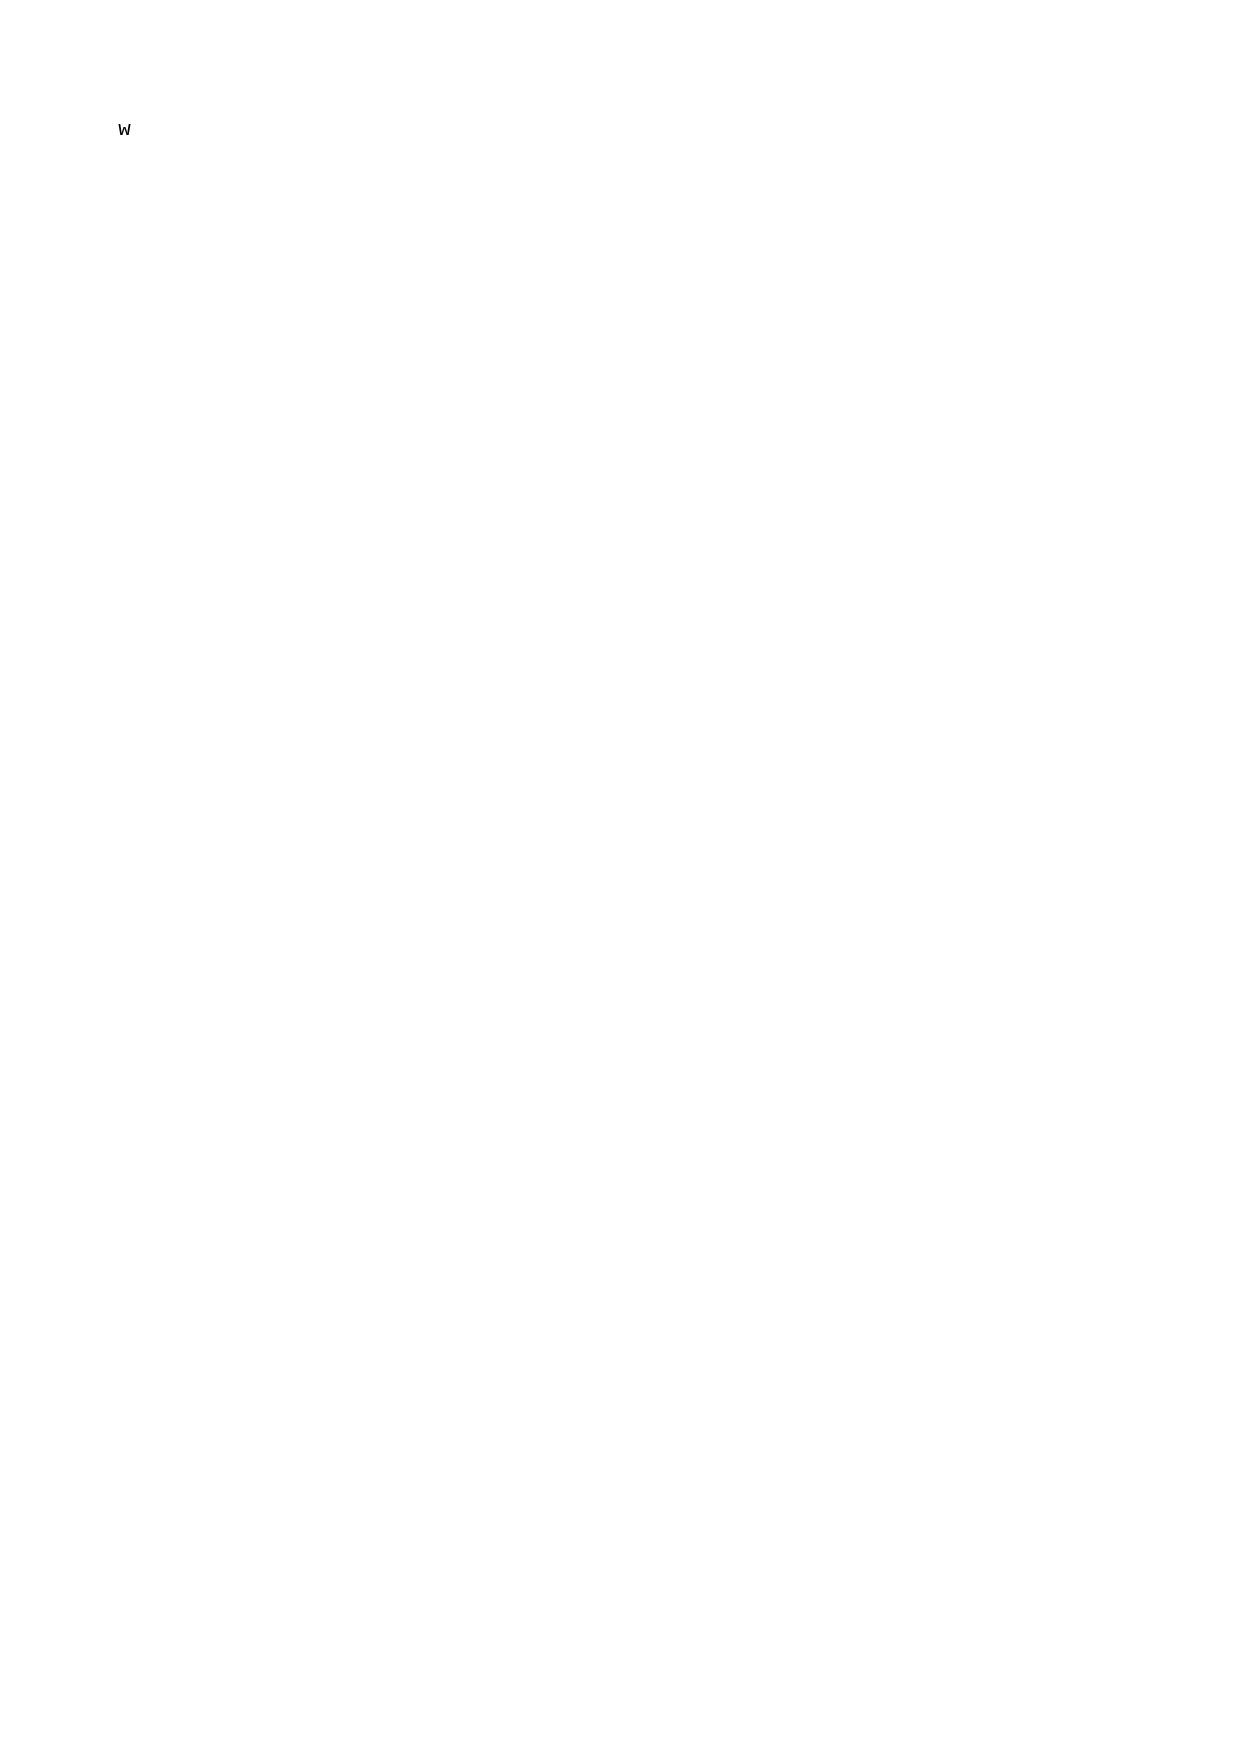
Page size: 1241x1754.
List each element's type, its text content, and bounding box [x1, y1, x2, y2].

text w [118, 118, 1122, 142]
